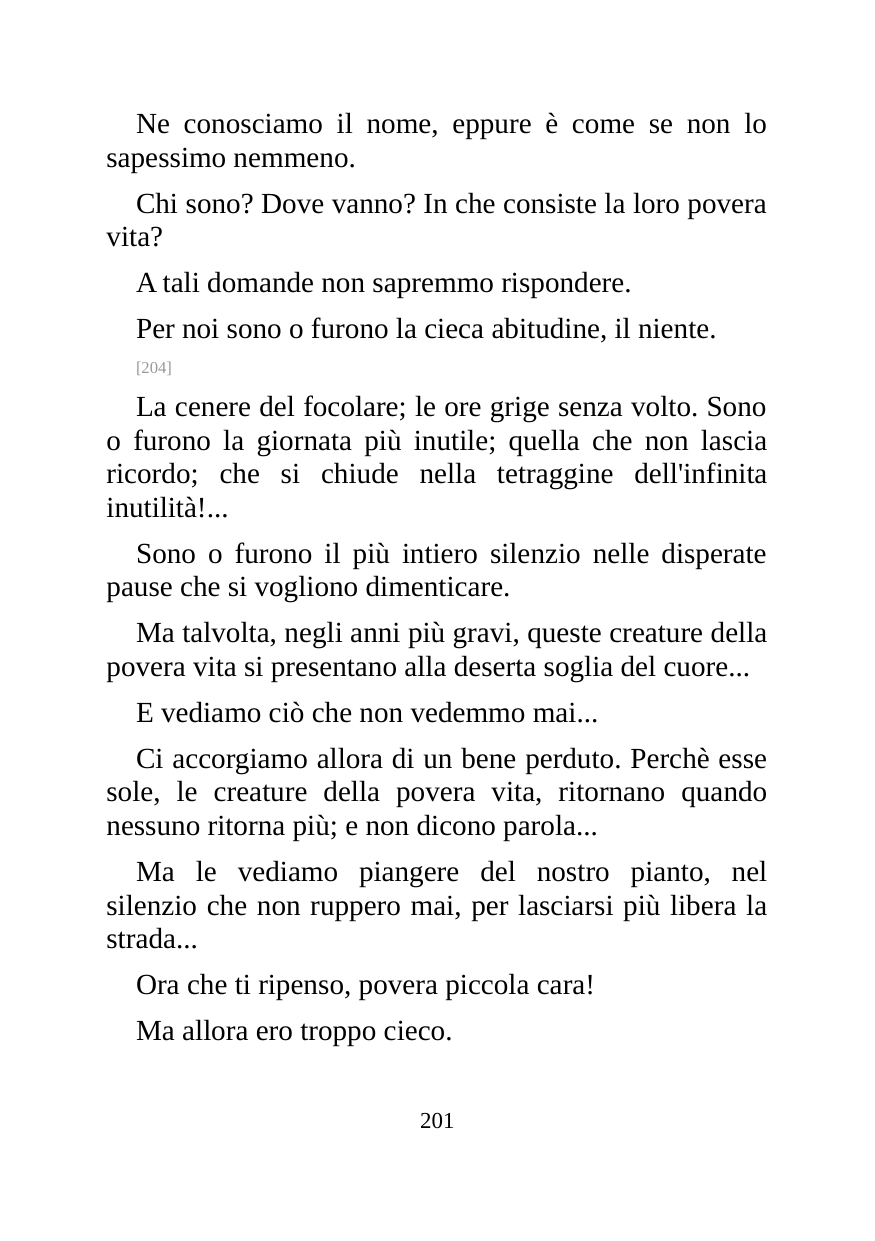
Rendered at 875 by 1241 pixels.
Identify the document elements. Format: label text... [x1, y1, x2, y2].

text Ora che ti ripenso, povera piccola cara! [106, 967, 768, 1001]
text [204] [106, 357, 768, 377]
text Ma le vediamo piangere del nostro pianto, nel silenzio che non ruppero mai, per lasciarsi più libera la strada... [106, 854, 768, 955]
text La cenere del focolare; le ore grige senza volto. Sono o furono la giornata più inutile; quella che non lascia ricordo; che si chiude nella tetraggine dell'infinita inutilità!... [106, 389, 768, 523]
text E vediamo ciò che non vedemmo mai... [106, 695, 768, 728]
text A tali domande non sapremmo rispondere. [106, 265, 768, 299]
text Ci accorgiamo allora di un bene perduto. Perchè esse sole, le creature della povera vita, ritornano quando nessuno ritorna più; e non dicono parola... [106, 741, 768, 842]
text Per noi sono o furono la cieca abitudine, il niente. [106, 311, 768, 345]
text Ma allora ero troppo cieco. [106, 1013, 768, 1047]
text Ma talvolta, negli anni più gravi, queste creature della povera vita si presentano alla deserta soglia del cuore... [106, 615, 768, 682]
text Chi sono? Dove vanno? In che consiste la loro povera vita? [106, 186, 768, 253]
text Ne conosciamo il nome, eppure è come se non lo sapessimo nemmeno. [106, 106, 768, 173]
text Sono o furono il più intiero silenzio nelle disperate pause che si vogliono dimenticare. [106, 536, 768, 603]
